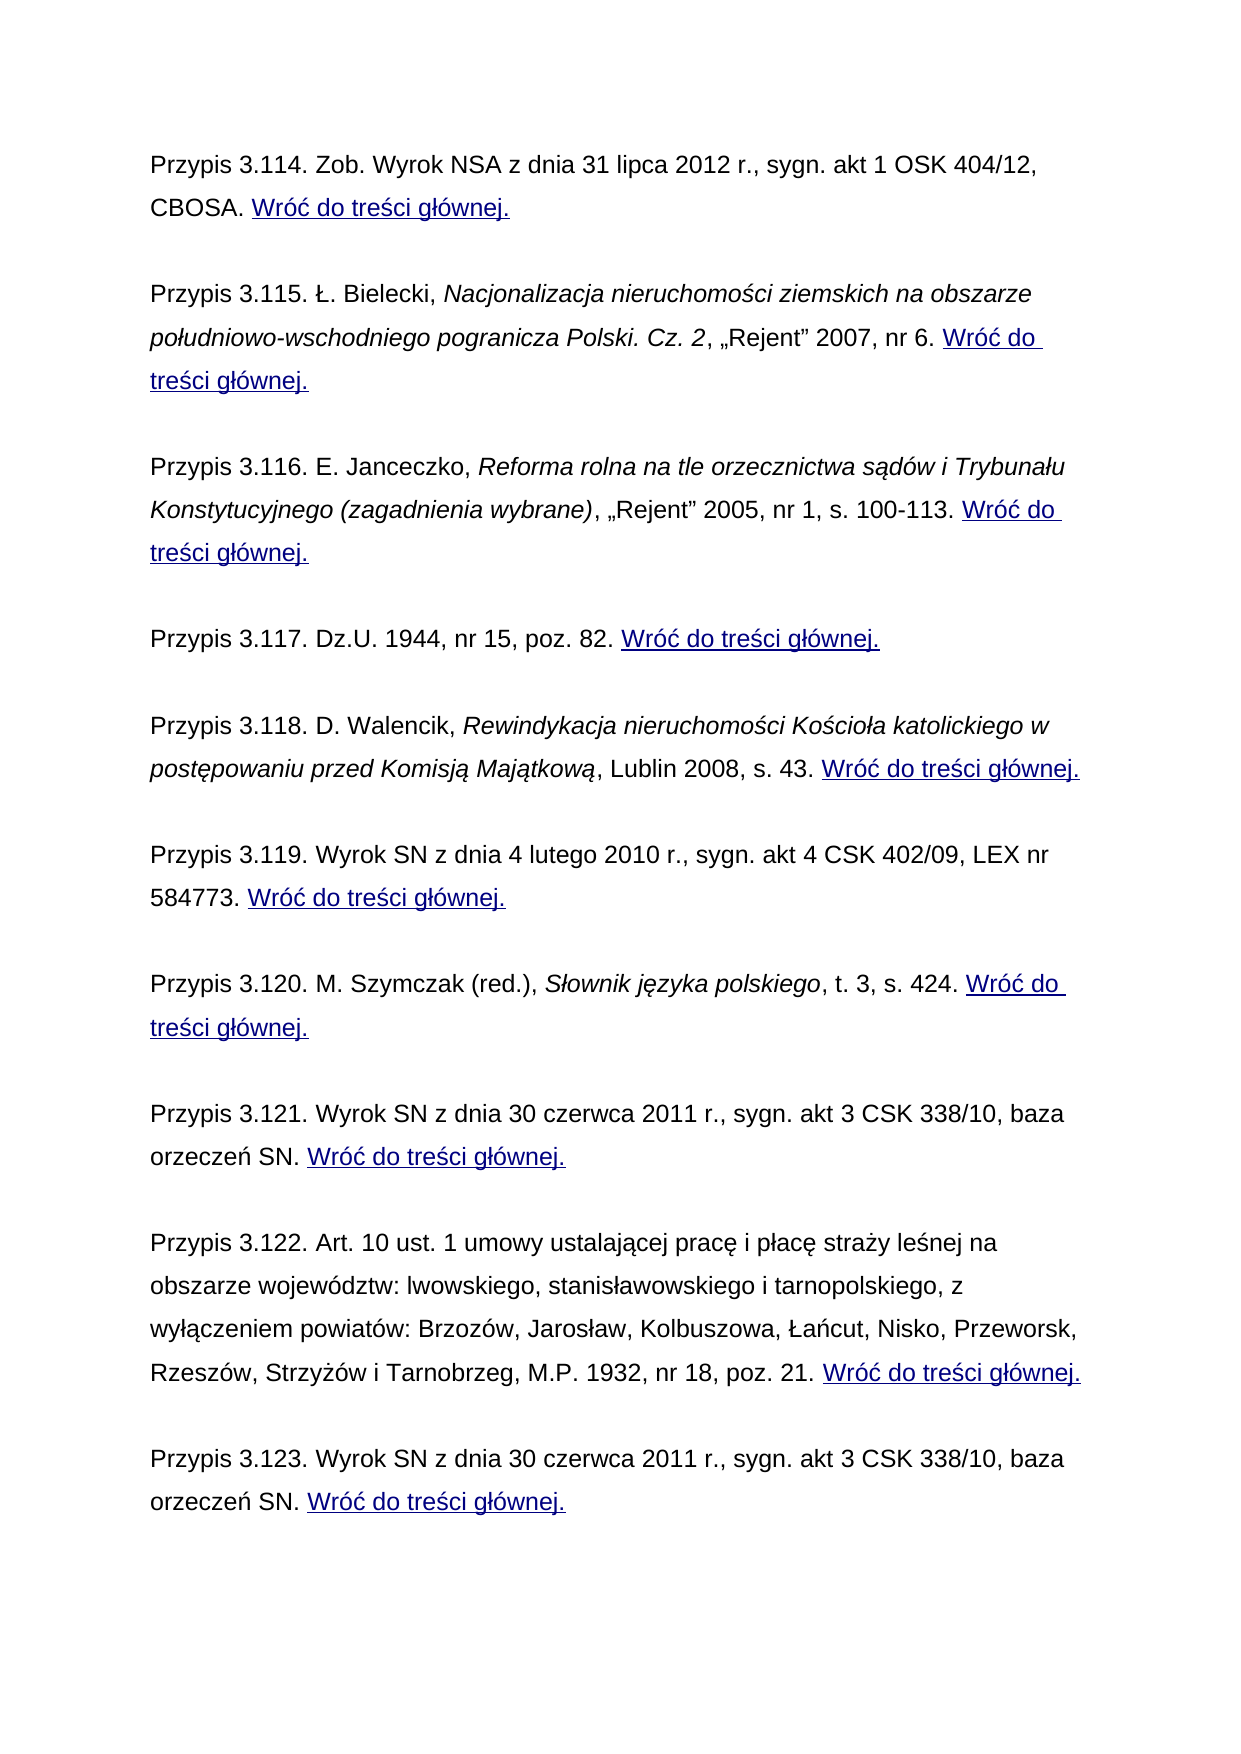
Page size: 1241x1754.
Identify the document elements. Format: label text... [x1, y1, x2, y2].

text Przypis 3.123. Wyrok SN z dnia 30 czerwca 2011 r., sygn. akt 3 CSK 338/10, baza orzeczeń SN. Wróć do treści głównej. [150, 1444, 1090, 1516]
text Przypis 3.122. Art. 10 ust. 1 umowy ustalającej pracę i płacę straży leśnej na obszarze województw: lwowskiego, stanisławowskiego i tarnopolskiego, z wyłączeniem powiatów: Brzozów, Jarosław, Kolbuszowa, Łańcut, Nisko, Przeworsk, Rzeszów, Strzyżów i Tarnobrzeg, M.P. 1932, nr 18, poz. 21. Wróć do treści głównej. [150, 1228, 1090, 1386]
text Przypis 3.118. D. Walencik, Rewindykacja nieruchomości Kościoła katolickiego w postępowaniu przed Komisją Majątkową, Lublin 2008, s. 43. Wróć do treści głównej. [150, 711, 1090, 782]
text Przypis 3.117. Dz.U. 1944, nr 15, poz. 82. Wróć do treści głównej. [150, 624, 1090, 653]
text Przypis 3.120. M. Szymczak (red.), Słownik języka polskiego, t. 3, s. 424. Wróć do treści głównej. [150, 969, 1090, 1041]
text Przypis 3.114. Zob. Wyrok NSA z dnia 31 lipca 2012 r., sygn. akt 1 OSK 404/12, CBOSA. Wróć do treści głównej. [150, 150, 1090, 222]
text Przypis 3.116. E. Janceczko, Reforma rolna na tle orzecznictwa sądów i Trybunału Konstytucyjnego (zagadnienia wybrane), „Rejent” 2005, nr 1, s. 100-113. Wróć do treści głównej. [150, 452, 1090, 567]
text Przypis 3.115. Ł. Bielecki, Nacjonalizacja nieruchomości ziemskich na obszarze południowo-wschodniego pogranicza Polski. Cz. 2, „Rejent” 2007, nr 6. Wróć do treści głównej. [150, 279, 1090, 394]
text Przypis 3.121. Wyrok SN z dnia 30 czerwca 2011 r., sygn. akt 3 CSK 338/10, baza orzeczeń SN. Wróć do treści głównej. [150, 1099, 1090, 1171]
text Przypis 3.119. Wyrok SN z dnia 4 lutego 2010 r., sygn. akt 4 CSK 402/09, LEX nr 584773. Wróć do treści głównej. [150, 840, 1090, 912]
